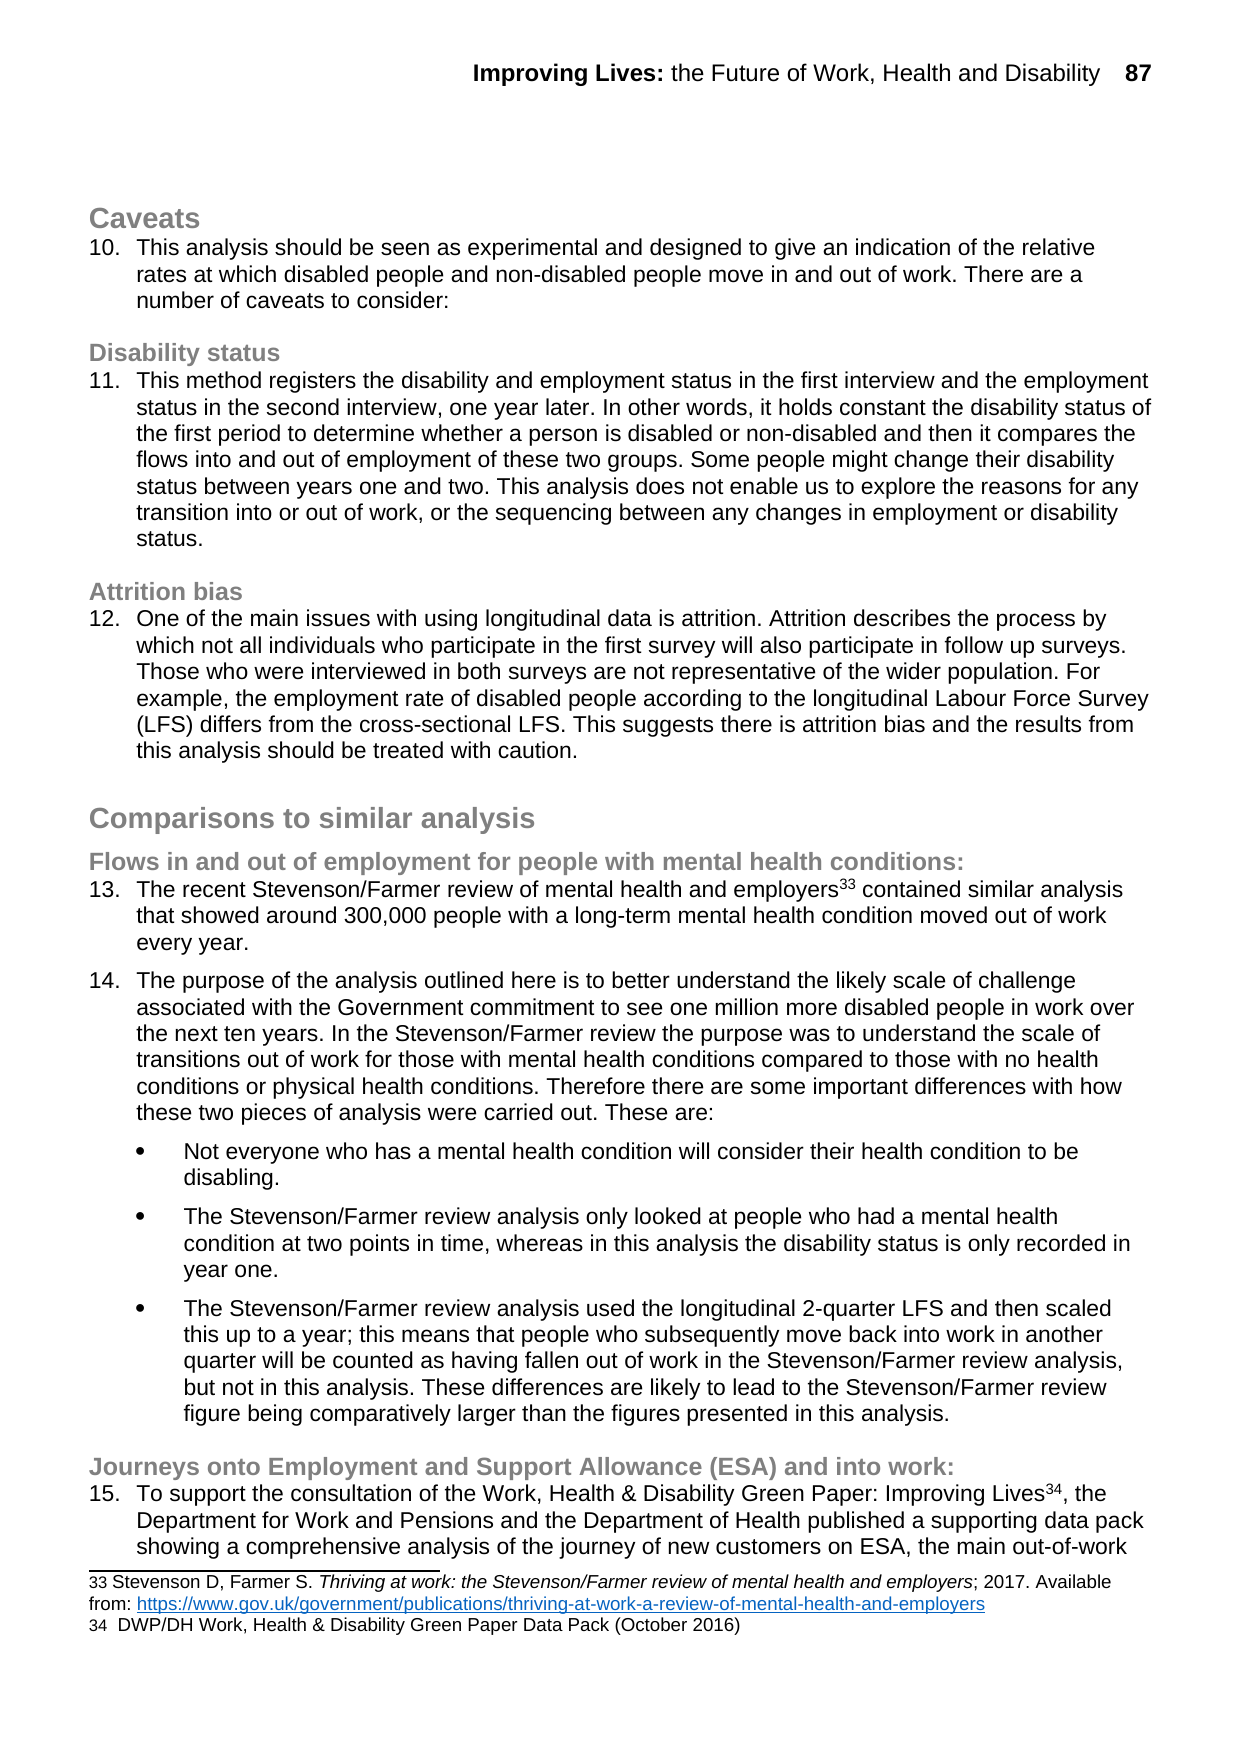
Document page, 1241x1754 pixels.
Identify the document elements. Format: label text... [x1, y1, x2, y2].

list Stevenson D, Farmer S. Thriving at work: the Stevenson/Farmer review of mental health and employers; 2017. Available from: https://www.gov.uk/government/publications/thriving-at-work-a-review-of-mental-health-and-employers [89, 1571, 1152, 1614]
list Not everyone who has a mental health condition will consider their health condition to be disabling. [136, 1138, 1152, 1191]
subtitle Journeys onto Employment and Support Allowance (ESA) and into work: [89, 1452, 1152, 1480]
subtitle Caveats [89, 201, 1152, 234]
list To support the consultation of the Work, Health & Disability Green Paper: Improving Lives, the Department for Work and Pensions and the Department of Health published a supporting data pack showing a comprehensive analysis of the journey of new customers on ESA, the main out-of-work [89, 1480, 1152, 1559]
list The Stevenson/Farmer review analysis used the longitudinal 2-quarter LFS and then scaled this up to a year; this means that people who subsequently move back into work in another quarter will be counted as having fallen out of work in the Stevenson/Farmer review analysis, but not in this analysis. These differences are likely to lead to the Stevenson/Farmer review figure being comparatively larger than the figures presented in this analysis. [136, 1295, 1152, 1427]
list DWP/DH Work, Health & Disability Green Paper Data Pack (October 2016) [89, 1614, 1152, 1636]
list The recent Stevenson/Farmer review of mental health and employers contained similar analysis that showed around 300,000 people with a long-term mental health condition moved out of work every year. [89, 876, 1152, 955]
list The purpose of the analysis outlined here is to better understand the likely scale of challenge associated with the Government commitment to see one million more disabled people in work over the next ten years. In the Stevenson/Farmer review the purpose was to understand the scale of transitions out of work for those with mental health conditions compared to those with no health conditions or physical health conditions. Therefore there are some important differences with how these two pieces of analysis were carried out. These are: [89, 967, 1152, 1126]
subtitle Attrition bias [89, 577, 1152, 605]
list This analysis should be seen as experimental and designed to give an indication of the relative rates at which disabled people and non-disabled people move in and out of work. There are a number of caveats to consider: [89, 234, 1152, 313]
list One of the main issues with using longitudinal data is attrition. Attrition describes the process by which not all individuals who participate in the first survey will also participate in follow up surveys. Those who were interviewed in both surveys are not representative of the wider population. For example, the employment rate of disabled people according to the longitudinal Labour Force Survey (LFS) differs from the cross-sectional LFS. This suggests there is attrition bias and the results from this analysis should be treated with caution. [89, 605, 1152, 763]
subtitle Disability status [89, 338, 1152, 367]
list This method registers the disability and employment status in the first interview and the employment status in the second interview, one year later. In other words, it holds constant the disability status of the first period to determine whether a person is disabled or non-disabled and then it compares the flows into and out of employment of these two groups. Some people might change their disability status between years one and two. This analysis does not enable us to explore the reasons for any transition into or out of work, or the sequencing between any changes in employment or disability status. [89, 367, 1152, 552]
list The Stevenson/Farmer review analysis only looked at people who had a mental health condition at two points in time, whereas in this analysis the disability status is only recorded in year one. [136, 1203, 1152, 1282]
subtitle Flows in and out of employment for people with mental health conditions: [89, 847, 1152, 876]
subtitle Comparisons to similar analysis [89, 801, 1152, 834]
